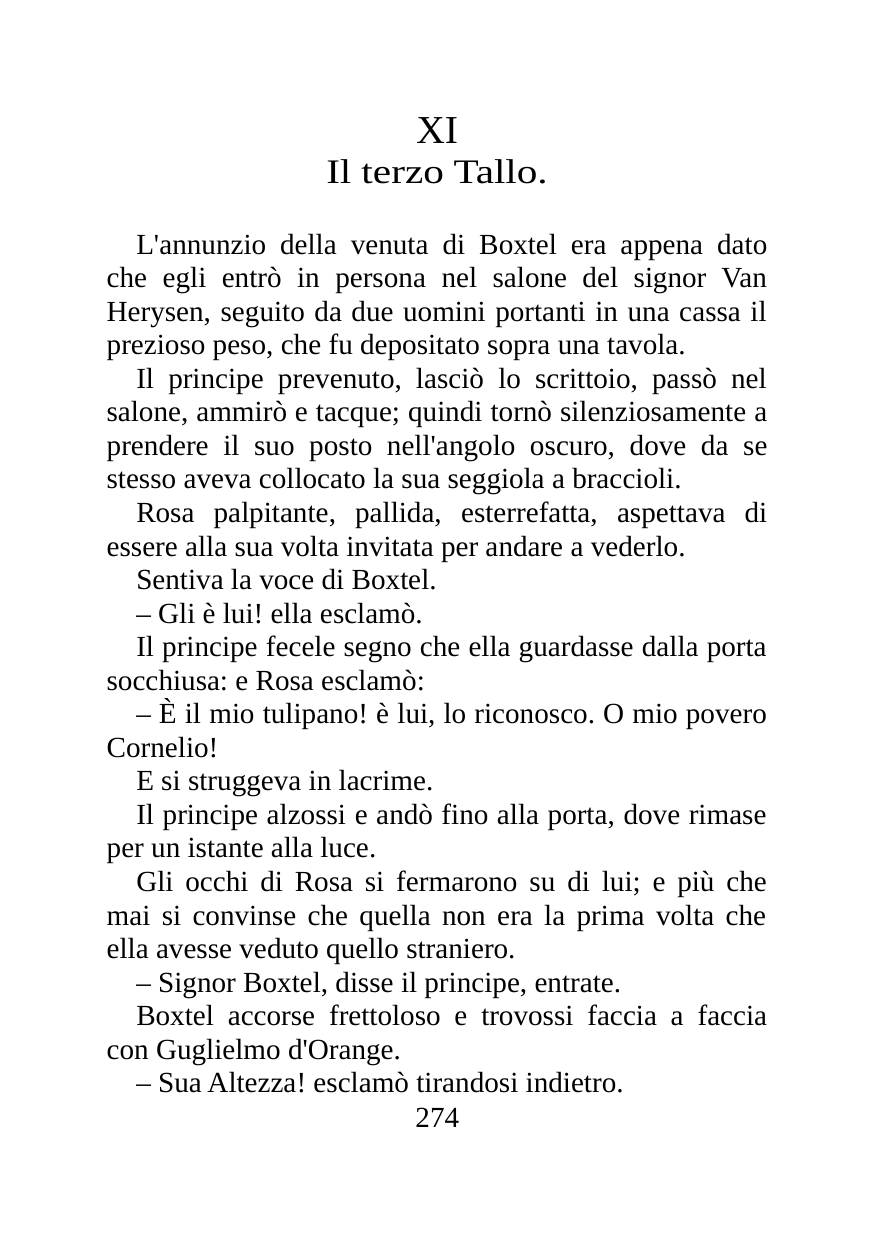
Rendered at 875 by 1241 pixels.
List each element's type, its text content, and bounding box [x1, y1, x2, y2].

text Gli occhi di Rosa si fermarono su di lui; e più che mai si convinse che quella non era la prima volta che ella avesse veduto quello straniero. [106, 864, 768, 965]
text Boxtel accorse frettoloso e trovossi faccia a faccia con Guglielmo d'Orange. [106, 998, 768, 1065]
text Il principe fecele segno che ella guardasse dalla porta socchiusa: e Rosa esclamò: [106, 629, 768, 696]
subtitle XI Il terzo Tallo. [106, 106, 768, 191]
text ‒ Signor Boxtel, disse il principe, entrate. [106, 965, 768, 998]
text ‒ È il mio tulipano! è lui, lo riconosco. O mio povero Cornelio! [106, 696, 768, 763]
text ‒ Gli è lui! ella esclamò. [106, 596, 768, 629]
text Rosa palpitante, pallida, esterrefatta, aspettava di essere alla sua volta invitata per andare a vederlo. [106, 495, 768, 562]
text Sentiva la voce di Boxtel. [106, 562, 768, 596]
text ‒ Sua Altezza! esclamò tirandosi indietro. [106, 1065, 768, 1099]
text L'annunzio della venuta di Boxtel era appena dato che egli entrò in persona nel salone del signor Van Herysen, seguito da due uomini portanti in una cassa il prezioso peso, che fu depositato sopra una tavola. [106, 227, 768, 361]
text Il principe prevenuto, lasciò lo scrittoio, passò nel salone, ammirò e tacque; quindi tornò silenziosamente a prendere il suo posto nell'angolo oscuro, dove da se stesso aveva collocato la sua seggiola a braccioli. [106, 361, 768, 495]
text E si struggeva in lacrime. [106, 763, 768, 797]
text Il principe alzossi e andò fino alla porta, dove rimase per un istante alla luce. [106, 797, 768, 864]
